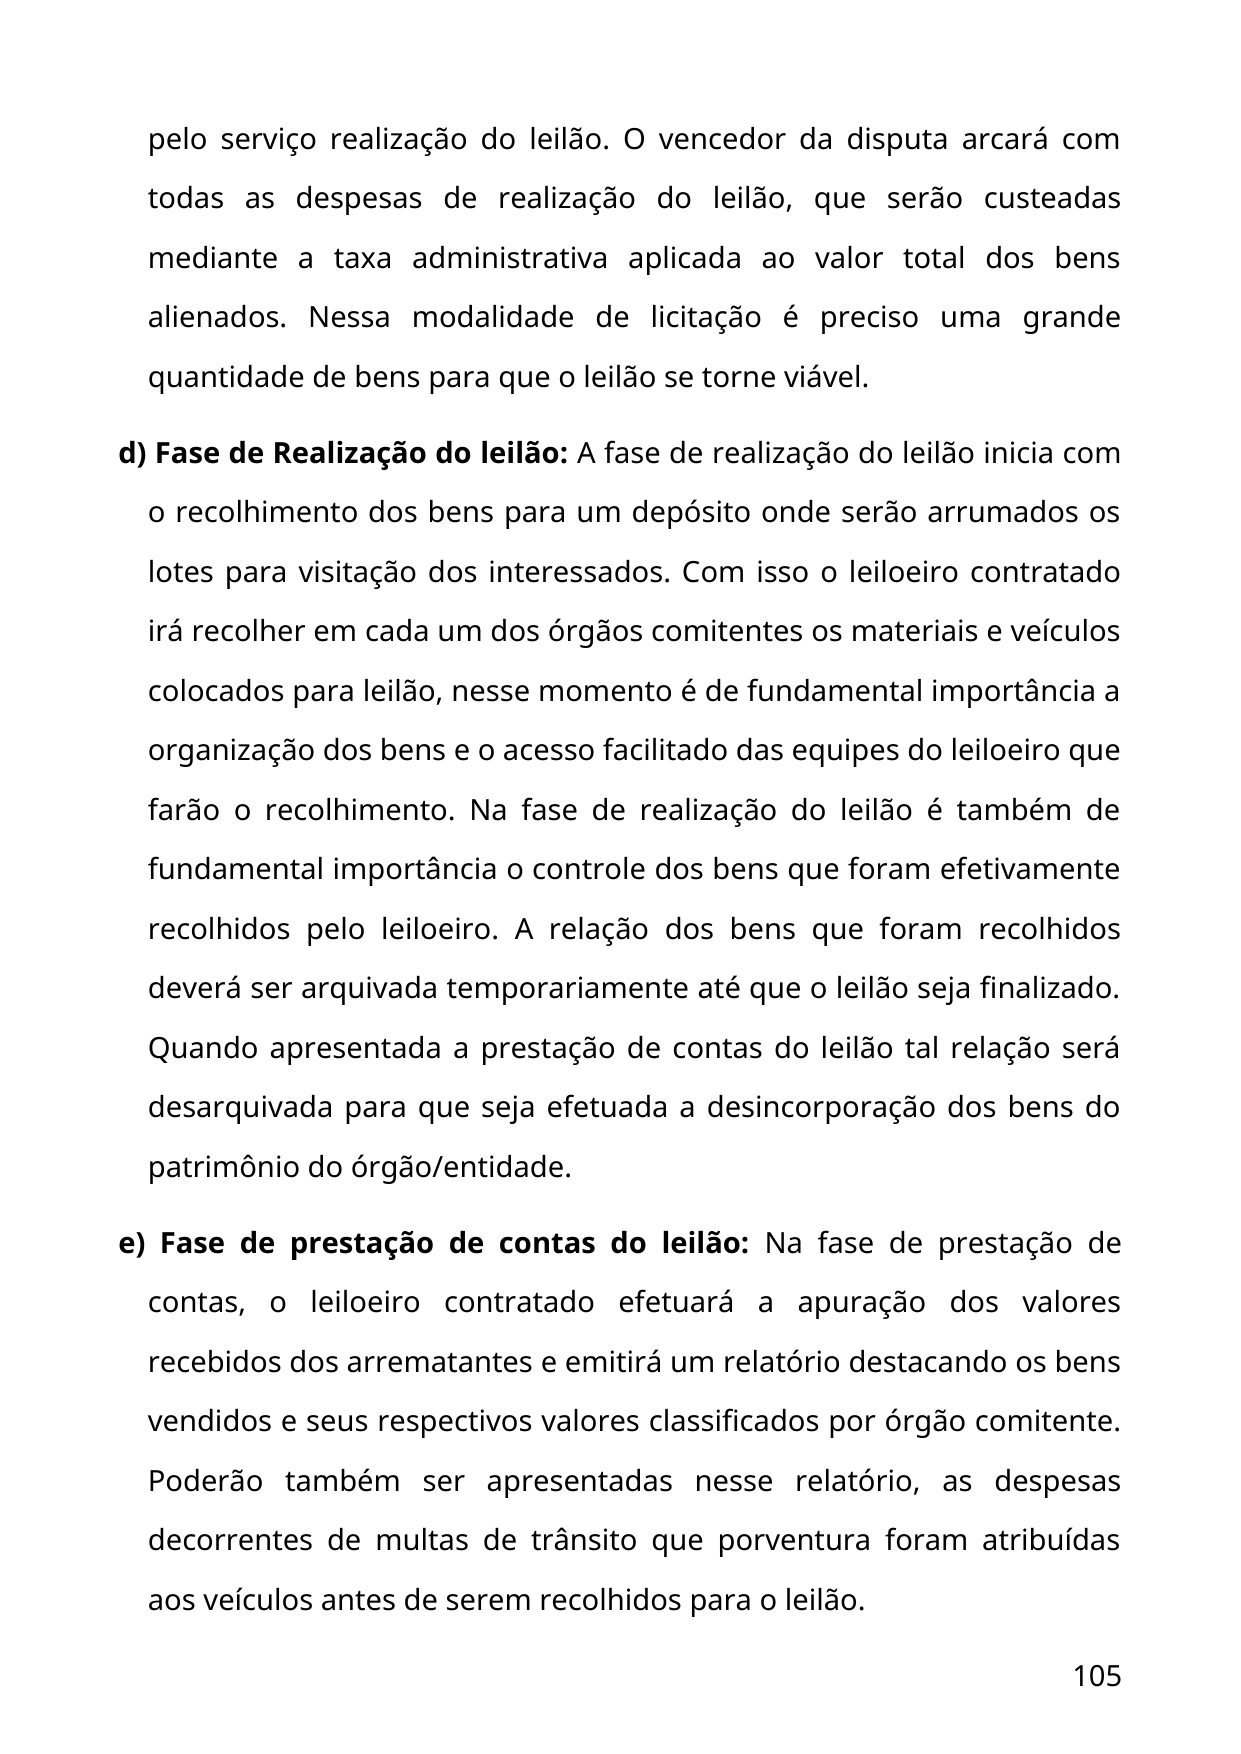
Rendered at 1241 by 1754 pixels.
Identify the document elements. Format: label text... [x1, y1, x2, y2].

text pelo serviço realização do leilão. O vencedor da disputa arcará com todas as despesas de realização do leilão, que serão custeadas mediante a taxa administrativa aplicada ao valor total dos bens alienados. Nessa modalidade de licitação é preciso uma grande quantidade de bens para que o leilão se torne viável. [118, 118, 1122, 396]
text d) Fase de Realização do leilão: A fase de realização do leilão inicia com o recolhimento dos bens para um depósito onde serão arrumados os lotes para visitação dos interessados. Com isso o leiloeiro contratado irá recolher em cada um dos órgãos comitentes os materiais e veículos colocados para leilão, nesse momento é de fundamental importância a organização dos bens e o acesso facilitado das equipes do leiloeiro que farão o recolhimento. Na fase de realização do leilão é também de fundamental importância o controle dos bens que foram efetivamente recolhidos pelo leiloeiro. A relação dos bens que foram recolhidos deverá ser arquivada temporariamente até que o leilão seja finalizado. Quando apresentada a prestação de contas do leilão tal relação será desarquivada para que seja efetuada a desincorporação dos bens do patrimônio do órgão/entidade. [118, 432, 1122, 1186]
text e) Fase de prestação de contas do leilão: Na fase de prestação de contas, o leiloeiro contratado efetuará a apuração dos valores recebidos dos arrematantes e emitirá um relatório destacando os bens vendidos e seus respectivos valores classificados por órgão comitente. Poderão também ser apresentadas nesse relatório, as despesas decorrentes de multas de trânsito que porventura foram atribuídas aos veículos antes de serem recolhidos para o leilão. [118, 1222, 1122, 1619]
